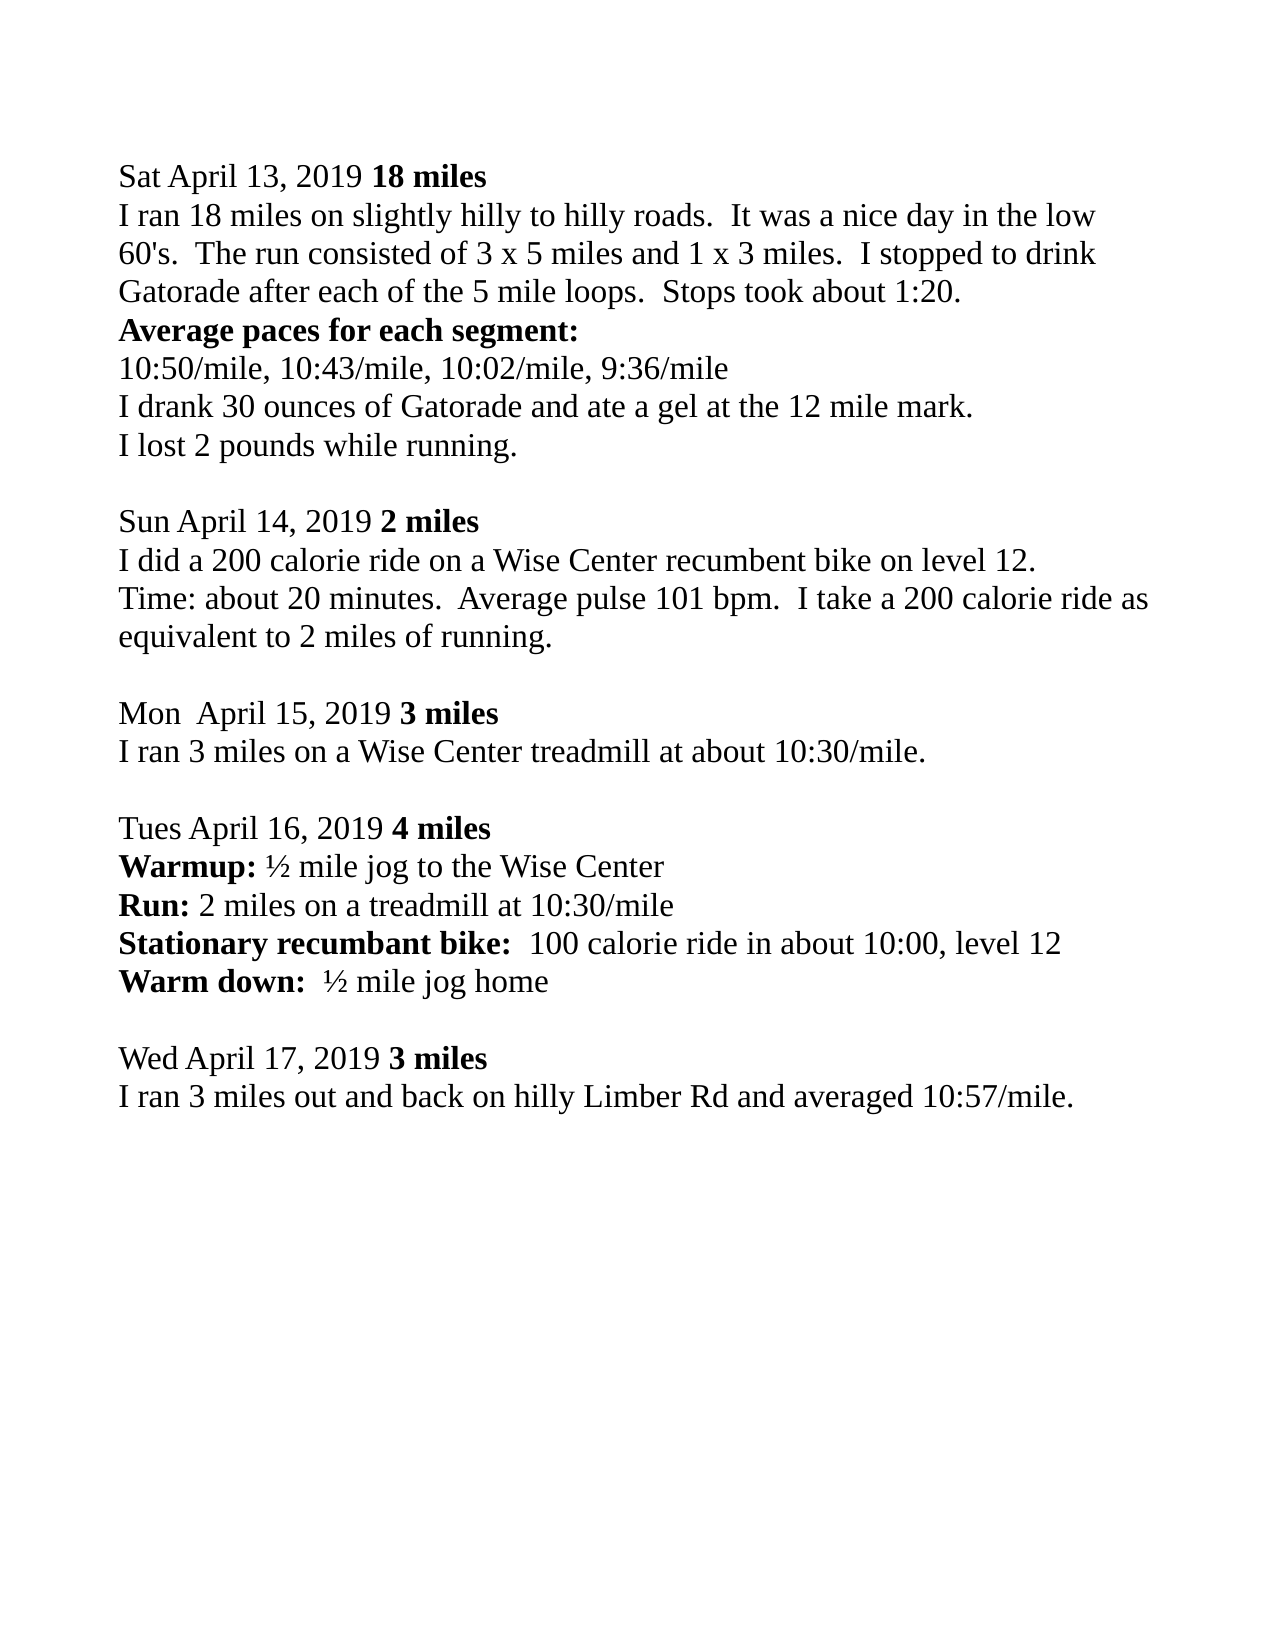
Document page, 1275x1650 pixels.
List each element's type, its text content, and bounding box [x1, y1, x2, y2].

text Sat April 13, 2019 18 miles [118, 156, 1161, 195]
text Stationary recumbant bike: 100 calorie ride in about 10:00, level 12 [118, 923, 1161, 961]
text Sun April 14, 2019 2 miles [118, 501, 1161, 540]
text I ran 3 miles out and back on hilly Limber Rd and averaged 10:57/mile. [118, 1076, 1161, 1115]
text I did a 200 calorie ride on a Wise Center recumbent bike on level 12. [118, 540, 1161, 578]
text I ran 3 miles on a Wise Center treadmill at about 10:30/mile. [118, 731, 1161, 770]
text 10:50/mile, 10:43/mile, 10:02/mile, 9:36/mile [118, 348, 1161, 386]
text Tues April 16, 2019 4 miles [118, 808, 1161, 846]
text Run: 2 miles on a treadmill at 10:30/mile [118, 885, 1161, 923]
text I drank 30 ounces of Gatorade and ate a gel at the 12 mile mark. [118, 386, 1161, 425]
text Warmup: ½ mile jog to the Wise Center [118, 846, 1161, 885]
text I lost 2 pounds while running. [118, 425, 1161, 463]
text Average paces for each segment: [118, 310, 1161, 348]
text Wed April 17, 2019 3 miles [118, 1038, 1161, 1076]
text I ran 18 miles on slightly hilly to hilly roads. It was a nice day in the low 60's. The run consisted of 3 x 5 miles and 1 x 3 miles. I stopped to drink Gatorade after each of the 5 mile loops. Stops took about 1:20. [118, 195, 1161, 310]
text Warm down: ½ mile jog home [118, 961, 1161, 1000]
text Time: about 20 minutes. Average pulse 101 bpm. I take a 200 calorie ride as equivalent to 2 miles of running. [118, 578, 1161, 655]
text Mon April 15, 2019 3 miles [118, 693, 1161, 731]
